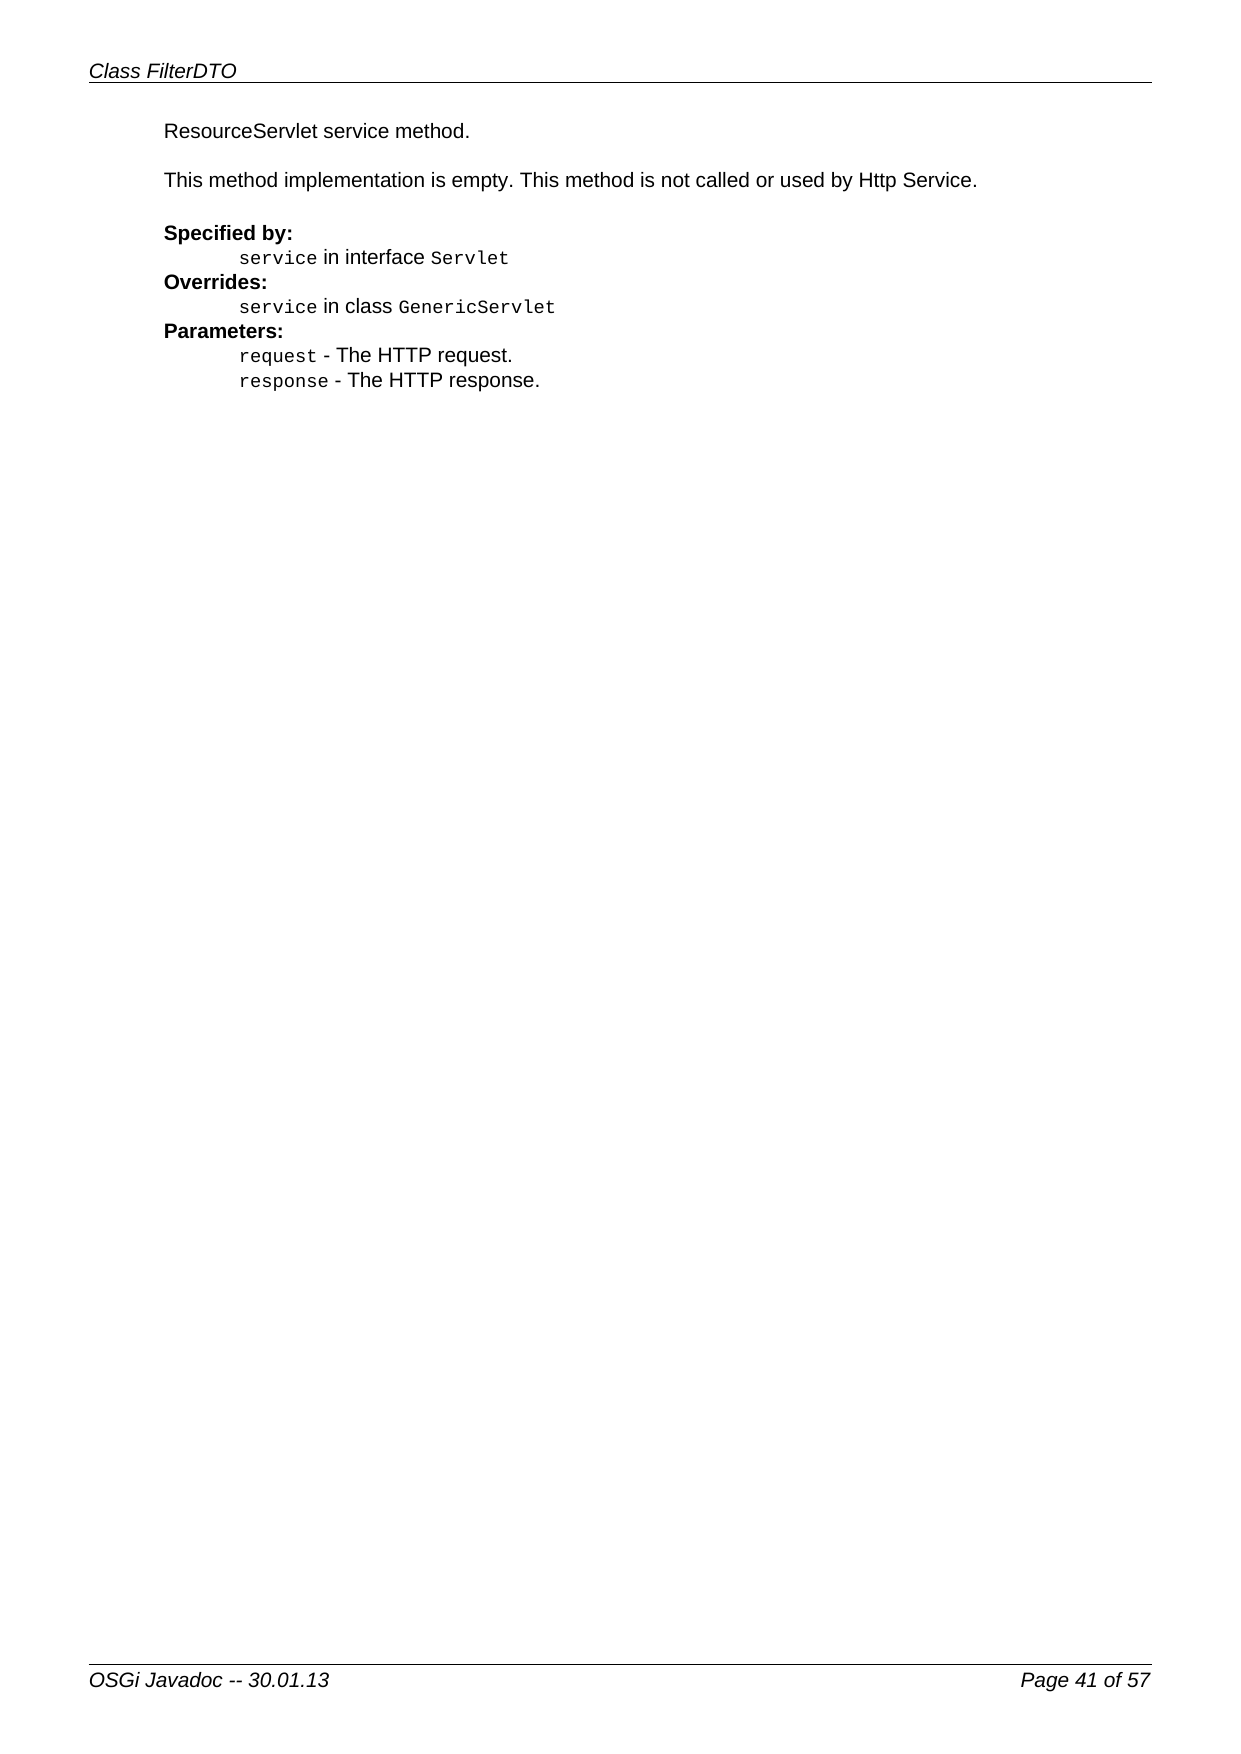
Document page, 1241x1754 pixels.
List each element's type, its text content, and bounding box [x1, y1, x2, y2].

text service in class GenericServlet [238, 294, 1152, 319]
text request - The HTTP request. [238, 343, 1152, 368]
text Parameters: [163, 319, 1152, 343]
text This method implementation is empty. This method is not called or used by Http Service. [163, 167, 1152, 191]
text Overrides: [163, 270, 1152, 294]
text Specified by: [163, 221, 1152, 244]
text response - The HTTP response. [238, 368, 1152, 393]
text ResourceServlet service method. [163, 118, 1152, 142]
text service in interface Servlet [238, 244, 1152, 270]
